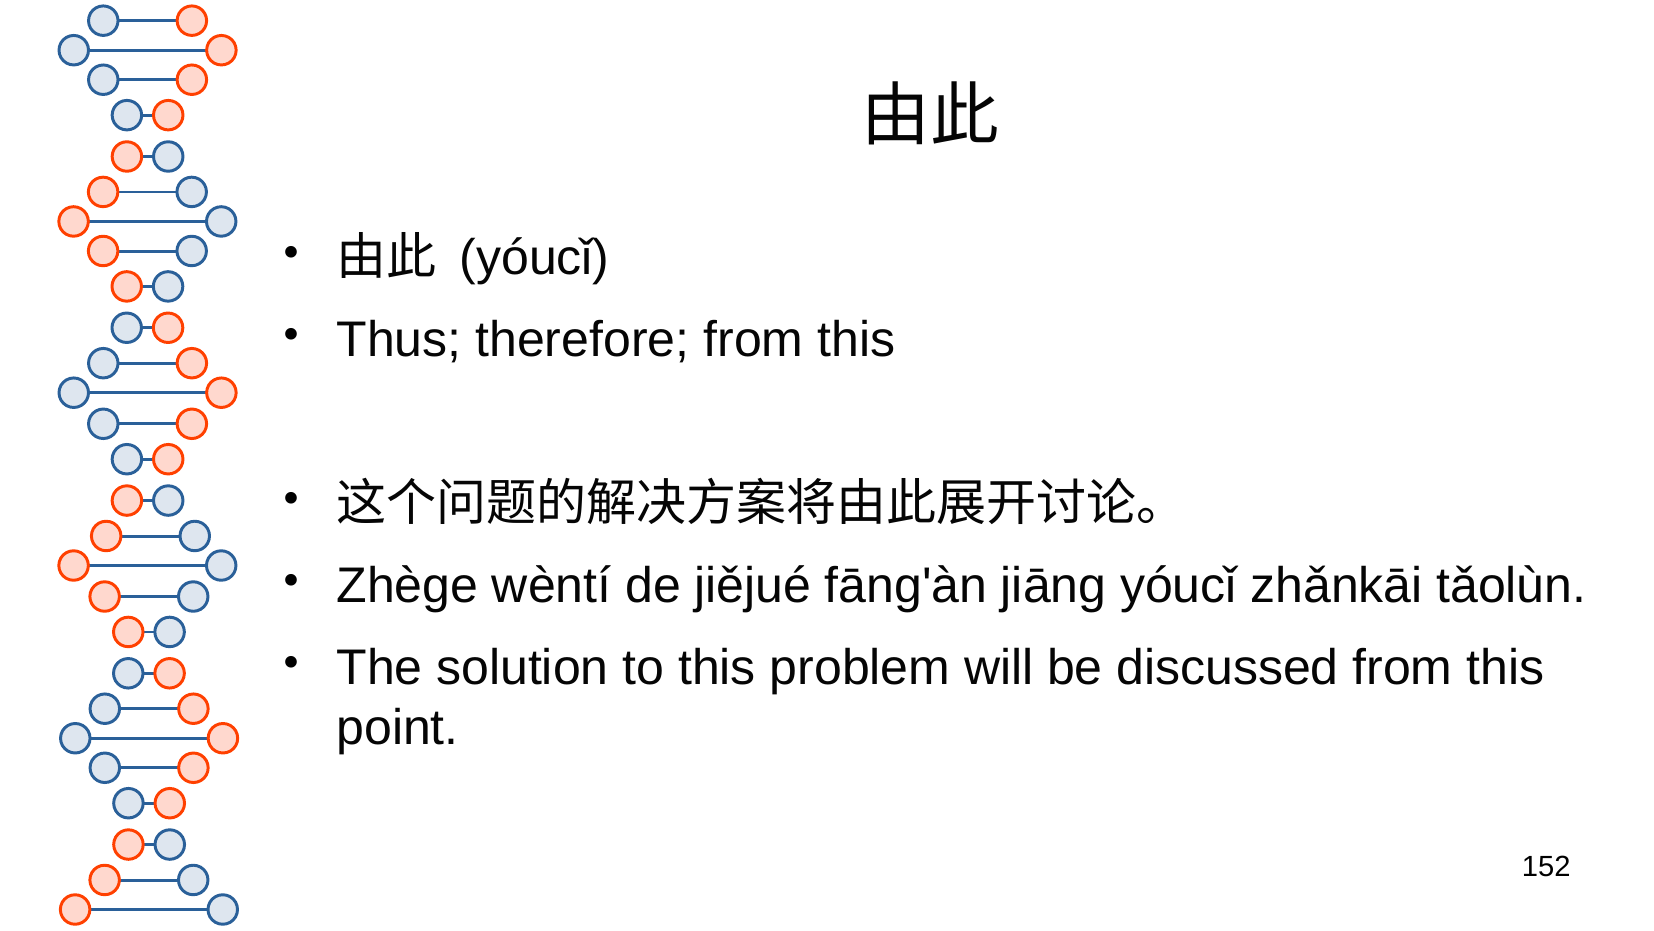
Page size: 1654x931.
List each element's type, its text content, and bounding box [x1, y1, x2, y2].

list 由此 (yóucǐ) Thus; therefore; from this 这个问题的解决方案将由此展开讨论。 Zhège wèntí de jiějué fāng'àn jiāng yóucǐ zhǎnkāi tǎolùn. The solution to this problem will be discussed from this point. [265, 224, 1595, 764]
title 由此 [265, 35, 1595, 189]
